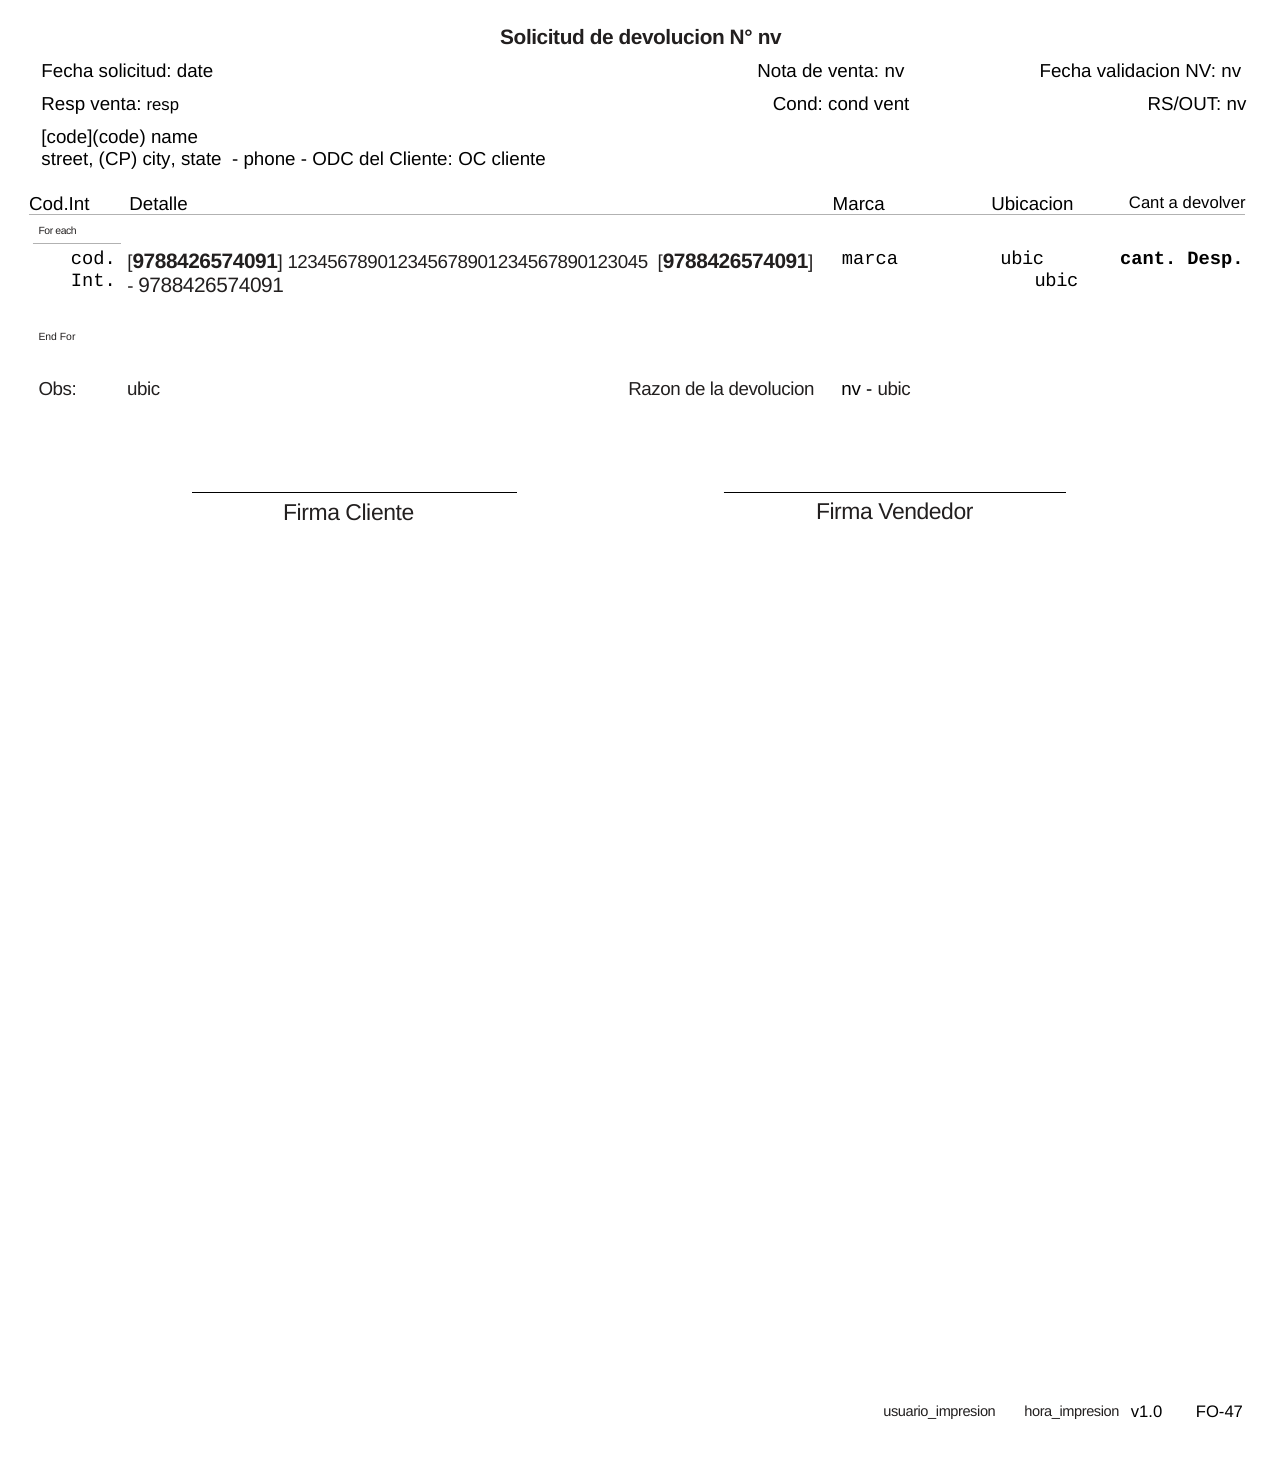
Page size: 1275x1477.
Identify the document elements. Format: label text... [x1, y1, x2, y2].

table_header [517, 492, 723, 531]
table_cell End For [33, 325, 121, 358]
table_header [33, 492, 192, 531]
table_cell [1095, 325, 1249, 358]
table_cell [836, 325, 994, 358]
table_header [1095, 219, 1249, 243]
table_header Firma Cliente [192, 493, 517, 531]
table_cell ubic ubic [995, 243, 1095, 325]
table_cell cant. Desp. [1095, 243, 1249, 325]
table_cell [995, 325, 1095, 358]
table_header For each [33, 219, 121, 243]
table_header Obs: [33, 373, 121, 406]
table_cell marca [836, 243, 994, 325]
table_header [836, 219, 994, 243]
table_cell [121, 325, 836, 358]
table_header ubic [121, 373, 622, 406]
table_header [1066, 492, 1261, 531]
table_header nv - ubic [829, 373, 1261, 406]
table_cell [9788426574091] 123456789012345678901234567890123045 [9788426574091] - 9788426574091 [121, 243, 836, 325]
table_header Firma Vendedor [724, 493, 1066, 531]
table_header [121, 219, 836, 243]
table_header [995, 219, 1095, 243]
table_cell cod. Int. [33, 244, 121, 325]
table_header Razon de la devolucion [622, 373, 829, 406]
